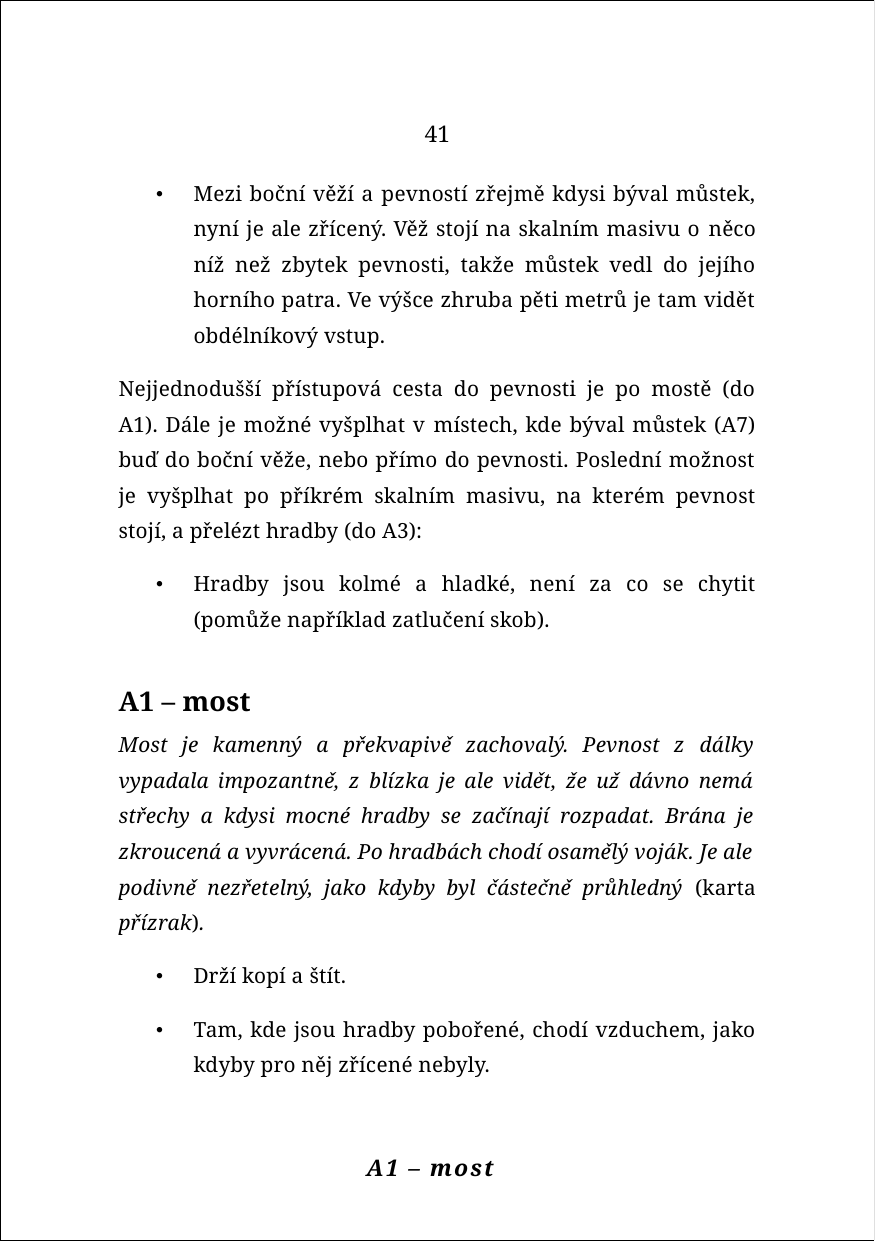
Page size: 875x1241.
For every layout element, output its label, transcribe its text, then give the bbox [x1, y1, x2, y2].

subtitle A1 – most [118, 682, 756, 719]
list Drží kopí a⁠ štít. [156, 961, 756, 990]
list Hradby jsou kolmé a⁠ hladké, není za co se chytit (pomůže například zatlučení skob). [156, 569, 756, 633]
list Tam, kde jsou hradby pobořené, chodí vzduchem, jako kdyby pro něj zřícené nebyly. [156, 1015, 756, 1079]
list Mezi boční věží a⁠ pevností zřejmě kdysi býval můstek, nyní je ale zřícený. Věž stojí na skalním masivu o⁠ něco níž než zbytek pevnosti, takže můstek vedl do jejího horního patra. Ve výšce zhruba pěti metrů je tam vidět obdélníkový vstup. [156, 179, 756, 349]
text Most je kamenný a⁠ překvapivě zachovalý. Pevnost z⁠ dálky vypadala impozantně, z⁠ blízka je ale vidět, že už dávno nemá střechy a⁠ kdysi mocné hradby se začínají rozpadat. Brána je zkroucená a⁠ vyvrácená. Po hradbách chodí osamělý voják. Je ale podivně nezřetelný, jako kdyby byl částečně průhledný (karta přízrak). [118, 731, 756, 937]
text Nejjednodušší přístupová cesta do pevnosti je po mostě (do A1). Dále je možné vyšplhat v⁠ místech, kde býval můstek (A7) buď do boční věže, nebo přímo do pevnosti. Poslední možnost je vyšplhat po příkrém skalním masivu, na kterém pevnost stojí, a⁠ přelézt hradby (do A3): [118, 374, 756, 545]
